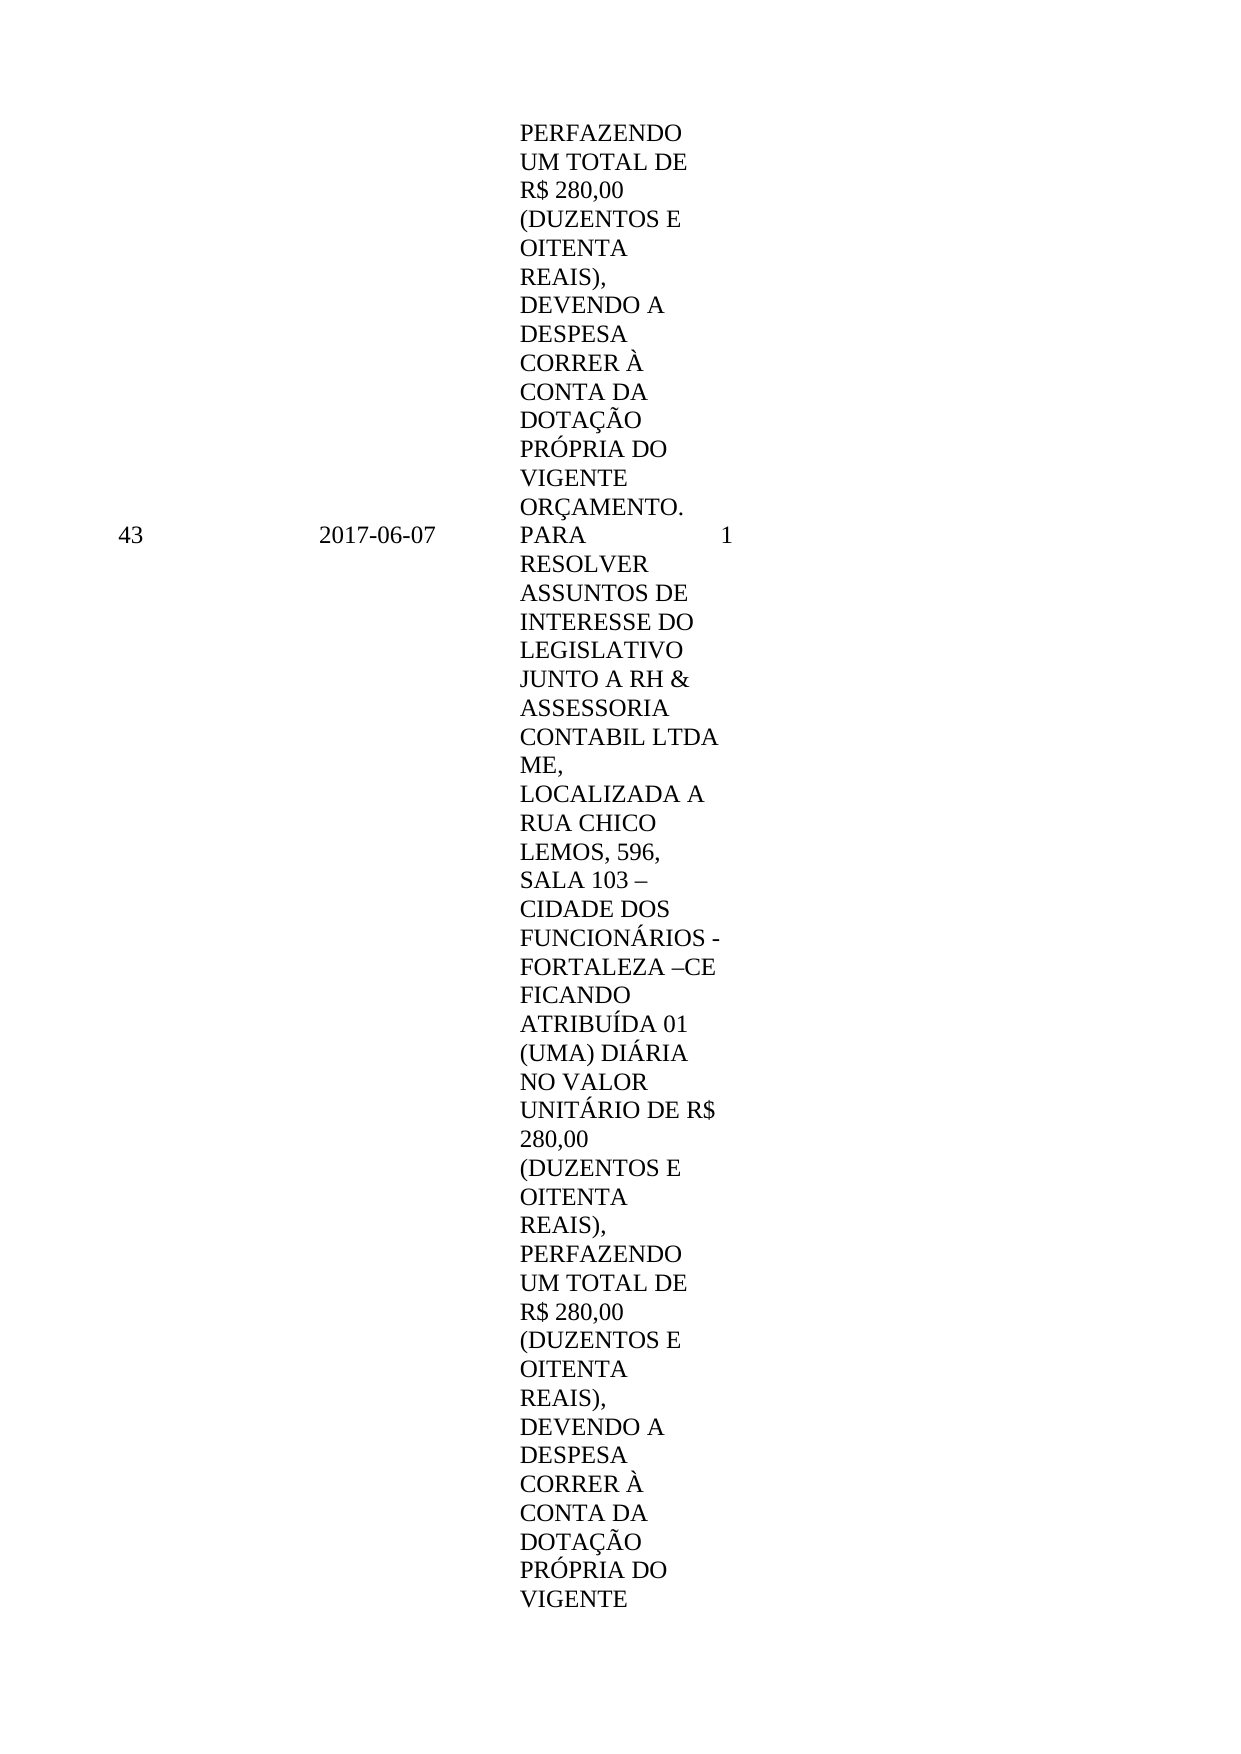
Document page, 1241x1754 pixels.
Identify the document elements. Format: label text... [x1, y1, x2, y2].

table_cell [921, 118, 1122, 521]
table_cell 43 [118, 521, 319, 1613]
table_cell [118, 118, 319, 521]
table_cell [319, 118, 519, 521]
table_cell [921, 521, 1122, 1613]
table_cell [720, 118, 921, 521]
table_cell PERFAZENDO UM TOTAL DE R$ 280,00 (DUZENTOS E OITENTA REAIS), DEVENDO A DESPESA CORRER À CONTA DA DOTAÇÃO PRÓPRIA DO VIGENTE ORÇAMENTO. [520, 118, 720, 521]
table_cell PARA RESOLVER ASSUNTOS DE INTERESSE DO LEGISLATIVO JUNTO A RH & ASSESSORIA CONTABIL LTDA ME, LOCALIZADA A RUA CHICO LEMOS, 596, SALA 103 – CIDADE DOS FUNCIONÁRIOS - FORTALEZA –CE FICANDO ATRIBUÍDA 01 (UMA) DIÁRIA NO VALOR UNITÁRIO DE R$ 280,00 (DUZENTOS E OITENTA REAIS), PERFAZENDO UM TOTAL DE R$ 280,00 (DUZENTOS E OITENTA REAIS), DEVENDO A DESPESA CORRER À CONTA DA DOTAÇÃO PRÓPRIA DO VIGENTE [520, 521, 720, 1613]
table_cell 1 [720, 521, 921, 1613]
table_cell 2017-06-07 [319, 521, 519, 1613]
